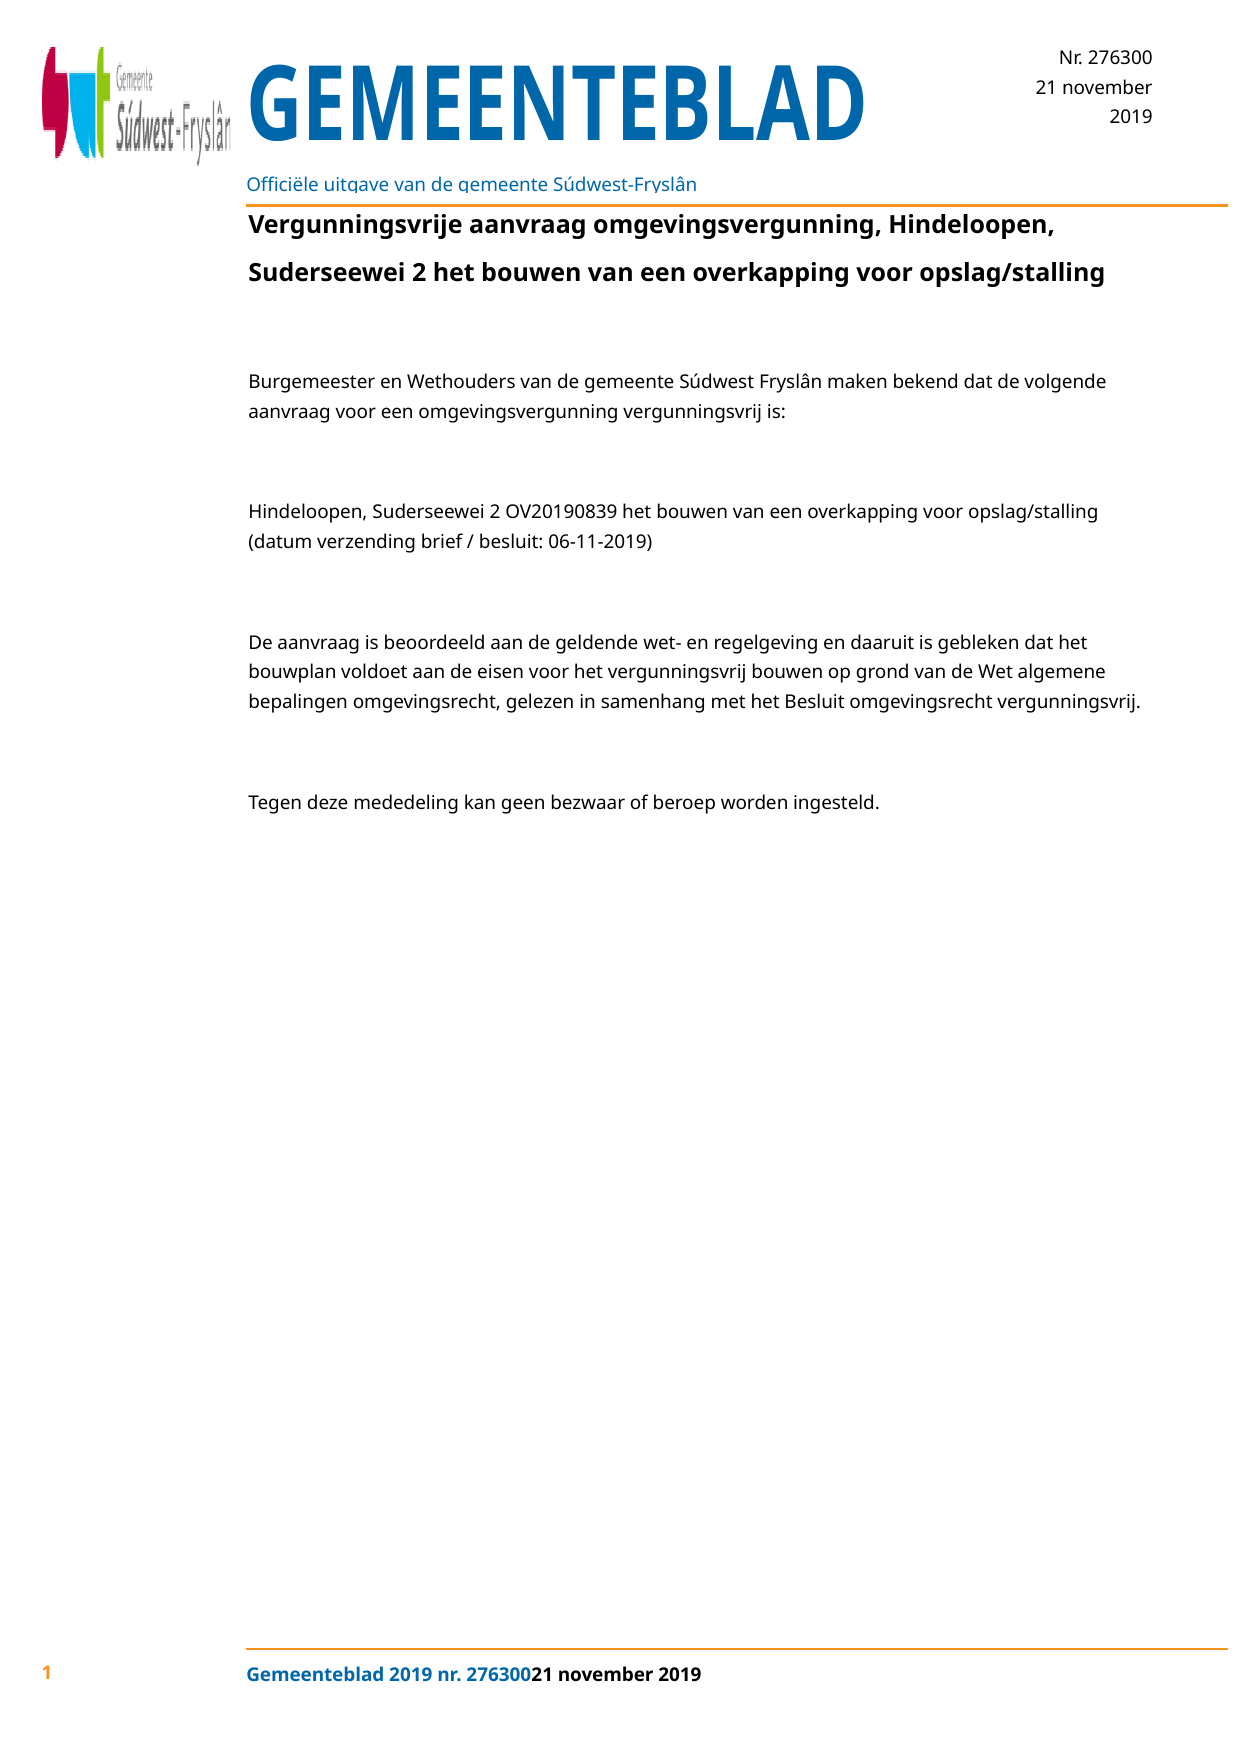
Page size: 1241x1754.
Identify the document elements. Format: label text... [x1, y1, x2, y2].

picture [41, 47, 231, 172]
text Tegen deze mededeling kan geen bezwaar of beroep worden ingesteld. [248, 789, 1152, 815]
text De aanvraag is beoordeeld aan de geldende wet- en regelgeving en daaruit is gebleken dat het bouwplan voldoet aan de eisen voor het vergunningsvrij bouwen op grond van de Wet algemene bepalingen omgevingsrecht, gelezen in samenhang met het Besluit omgevingsrecht vergunningsvrij. [248, 629, 1152, 714]
text Burgemeester en Wethouders van de gemeente Súdwest Fryslân maken bekend dat de volgende aanvraag voor een omgevingsvergunning vergunningsvrij is: [248, 368, 1152, 424]
text Hindeloopen, Suderseewei 2 OV20190839 het bouwen van een overkapping voor opslag/stalling (datum verzending brief / besluit: 06-11-2019) [248, 499, 1152, 554]
text Vergunningsvrije aanvraag omgevingsvergunning, Hindeloopen, Suderseewei 2 het bouwen van een overkapping voor opslag/stalling [248, 207, 1152, 288]
